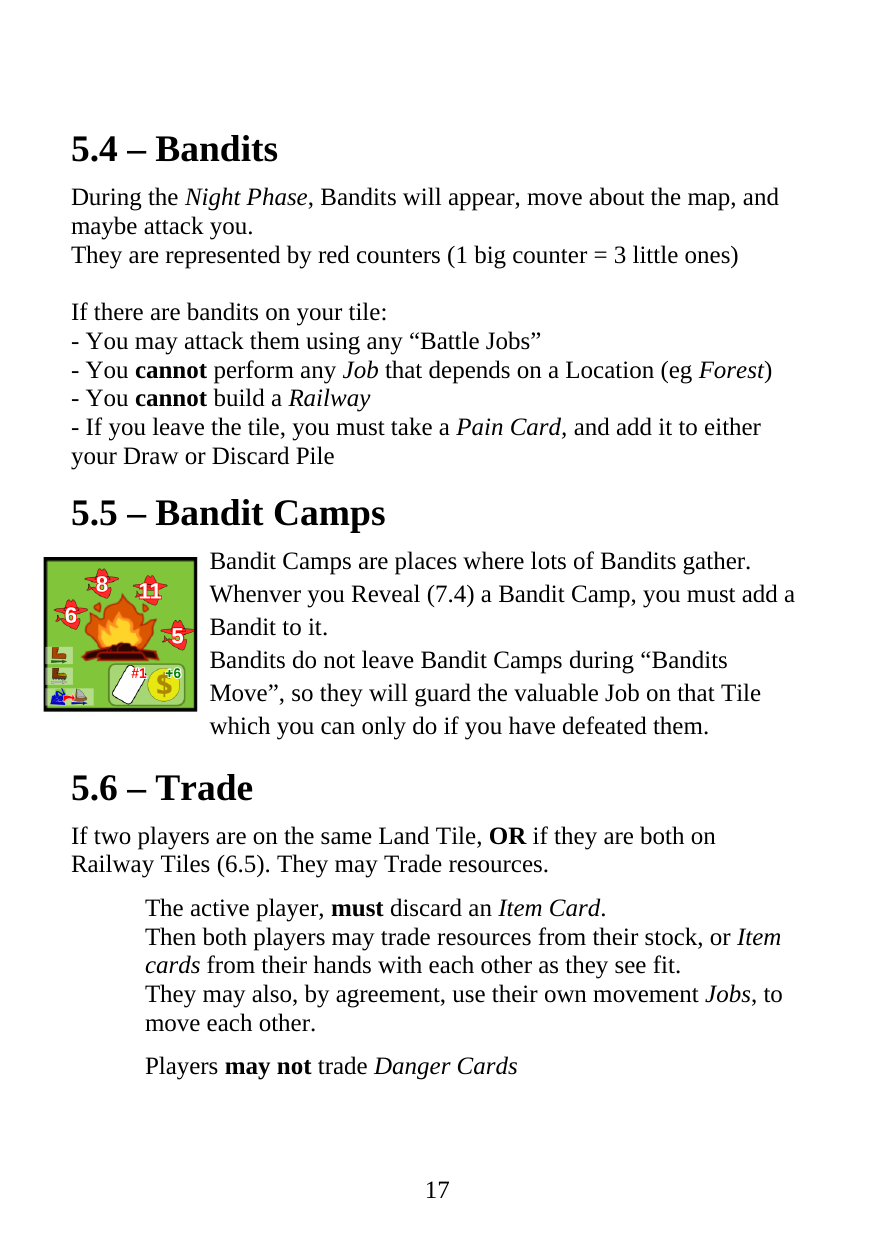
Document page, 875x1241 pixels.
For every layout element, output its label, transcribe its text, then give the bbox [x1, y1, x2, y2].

text - You cannot perform any Job that depends on a Location (eg Forest) [71, 355, 803, 383]
text Players may not trade Danger Cards [145, 1051, 803, 1080]
text The active player, must discard an Item Card. Then both players may trade resources from their stock, or Item cards from their hands with each other as they see fit. They may also, by agreement, use their own movement Jobs, to move each other. [145, 893, 803, 1037]
text - You may attack them using any “Battle Jobs” [71, 326, 803, 355]
subtitle 5.4 – Bandits [71, 127, 803, 170]
text - If you leave the tile, you must take a Pain Card, and add it to either your Draw or Discard Pile [71, 412, 803, 470]
text If two players are on the same Land Tile, OR if they are both on Railway Tiles (6.5). They may Trade resources. [71, 821, 803, 878]
subtitle 5.6 – Trade [71, 765, 803, 808]
text - You cannot build a Railway [71, 383, 803, 412]
subtitle 5.5 – Bandit Camps [71, 491, 803, 534]
text Bandits do not leave Bandit Camps during “Bandits Move”, so they will guard the valuable Job on that Tile which you can only do if you have defeated them. [71, 645, 803, 740]
text If there are bandits on your tile: [71, 297, 803, 326]
text During the Night Phase, Bandits will appear, move about the map, and maybe attack you. [71, 182, 803, 240]
text Bandit Camps are places where lots of Bandits gather. Whenver you Reveal (7.4) a Bandit Camp, you must add a Bandit to it. [71, 546, 803, 641]
picture [43, 557, 198, 712]
text They are represented by red counters (1 big counter = 3 little ones) [71, 240, 803, 268]
